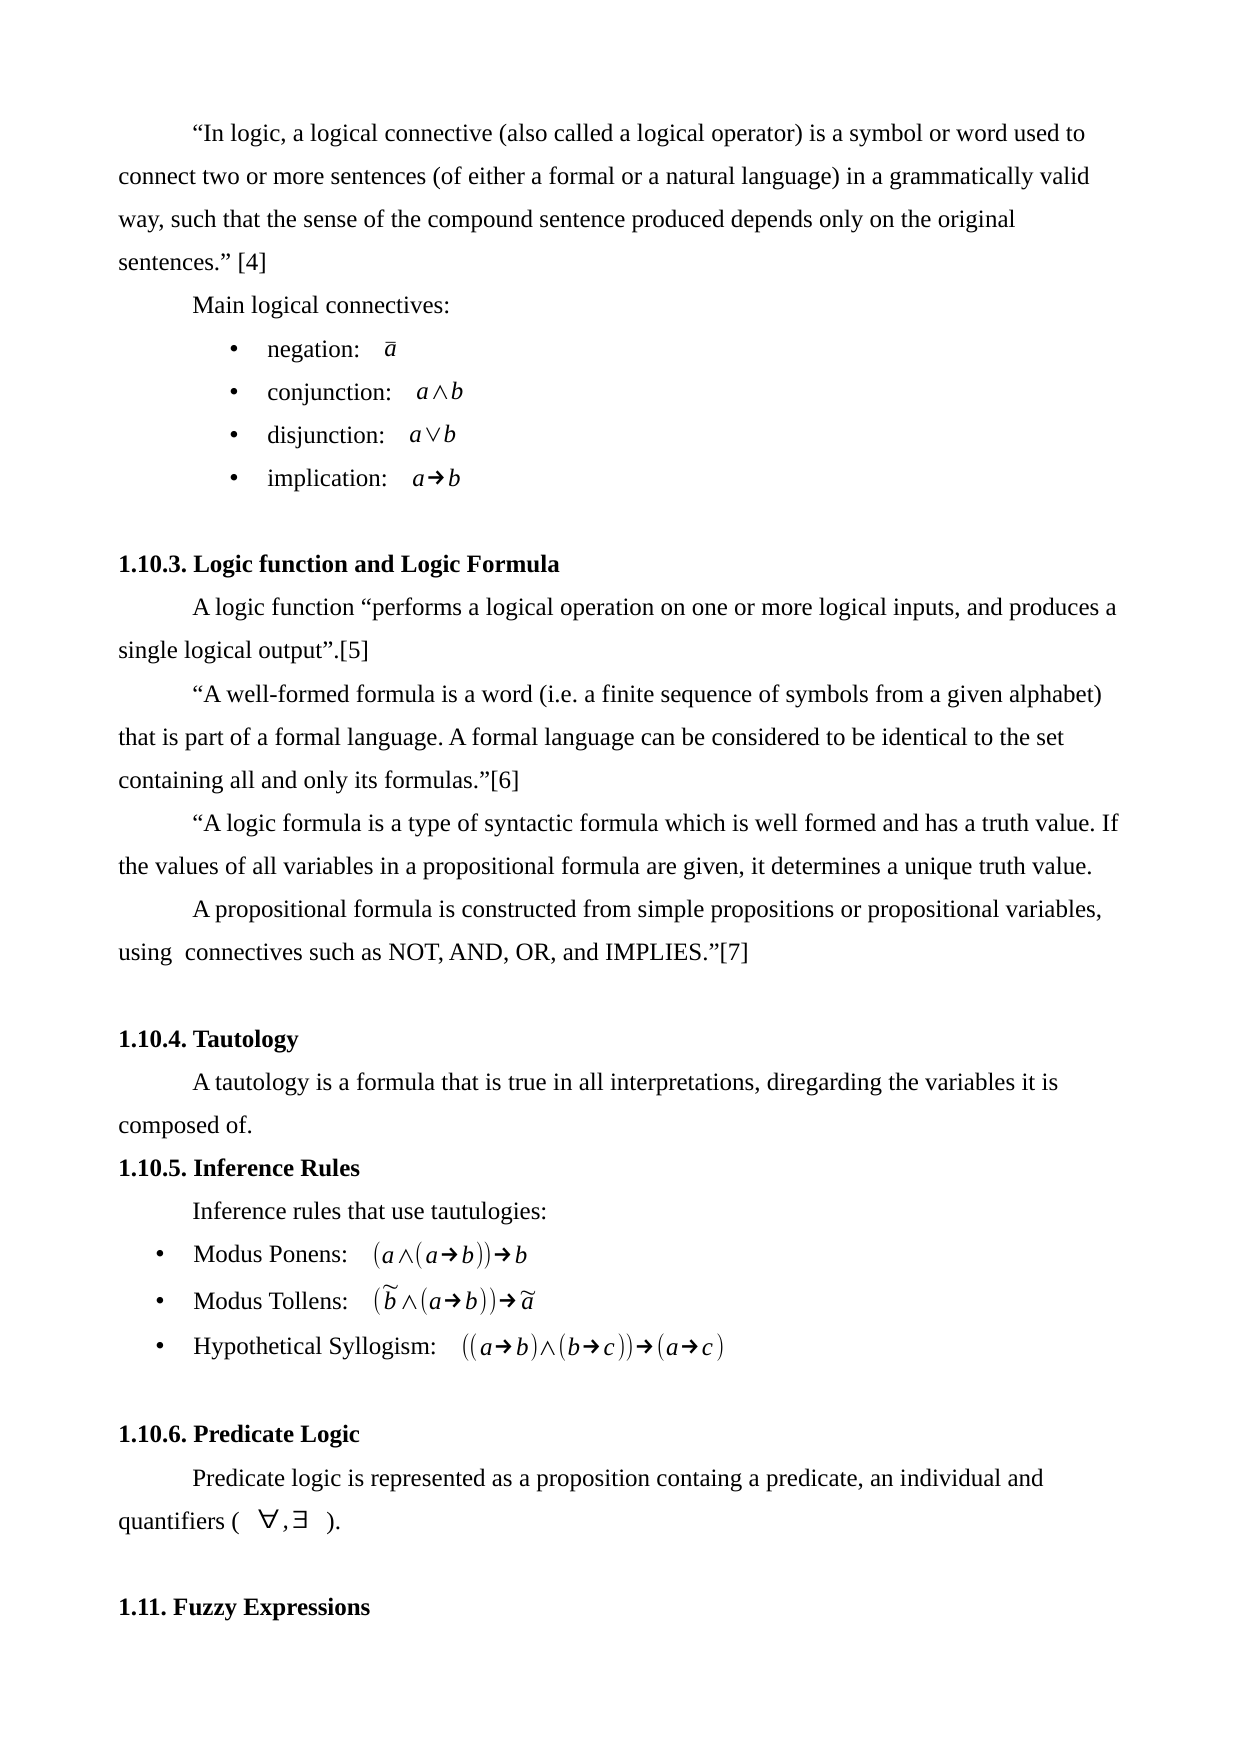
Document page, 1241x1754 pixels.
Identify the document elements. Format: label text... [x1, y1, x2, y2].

text Main logical connectives: [118, 291, 1122, 319]
text “In logic, a logical connective (also called a logical operator) is a symbol or word used to connect two or more sentences (of either a formal or a natural language) in a grammatically valid way, such that the sense of the compound sentence produced depends only on the original sentences.” [4] [118, 118, 1122, 276]
text A logic function “performs a logical operation on one or more logical inputs, and produces a single logical output”.[5] [118, 592, 1122, 664]
text 1.11. Fuzzy Expressions [118, 1592, 1122, 1621]
text 1.10.4. Tautology [118, 1024, 1122, 1052]
list Modus Tollens: [156, 1284, 1122, 1317]
list Hypothetical Syllogism: [156, 1331, 1122, 1362]
text 1.10.5. Inference Rules [118, 1153, 1122, 1182]
list disjunction: [229, 420, 1122, 449]
list negation: [229, 334, 1122, 362]
text “A logic formula is a type of syntactic formula which is well formed and has a truth value. If the values of all variables in a propositional formula are given, it determines a unique truth value. [118, 808, 1122, 880]
list implication: [229, 463, 1122, 492]
text 1.10.3. Logic function and Logic Formula [118, 549, 1122, 578]
list Modus Ponens: [156, 1239, 1122, 1270]
text Inference rules that use tautulogies: [118, 1196, 1122, 1225]
text 1.10.6. Predicate Logic [118, 1419, 1122, 1448]
text Predicate logic is represented as a proposition containg a predicate, an individual and quantifiers (). [118, 1463, 1122, 1534]
text A tautology is a formula that is true in all interpretations, diregarding the variables it is composed of. [118, 1067, 1122, 1139]
text A propositional formula is constructed from simple propositions or propositional variables, using connectives such as NOT, AND, OR, and IMPLIES.”[7] [118, 894, 1122, 966]
list conjunction: [229, 377, 1122, 406]
text “A well-formed formula is a word (i.e. a finite sequence of symbols from a given alphabet) that is part of a formal language. A formal language can be considered to be identical to the set containing all and only its formulas.”[6] [118, 679, 1122, 794]
